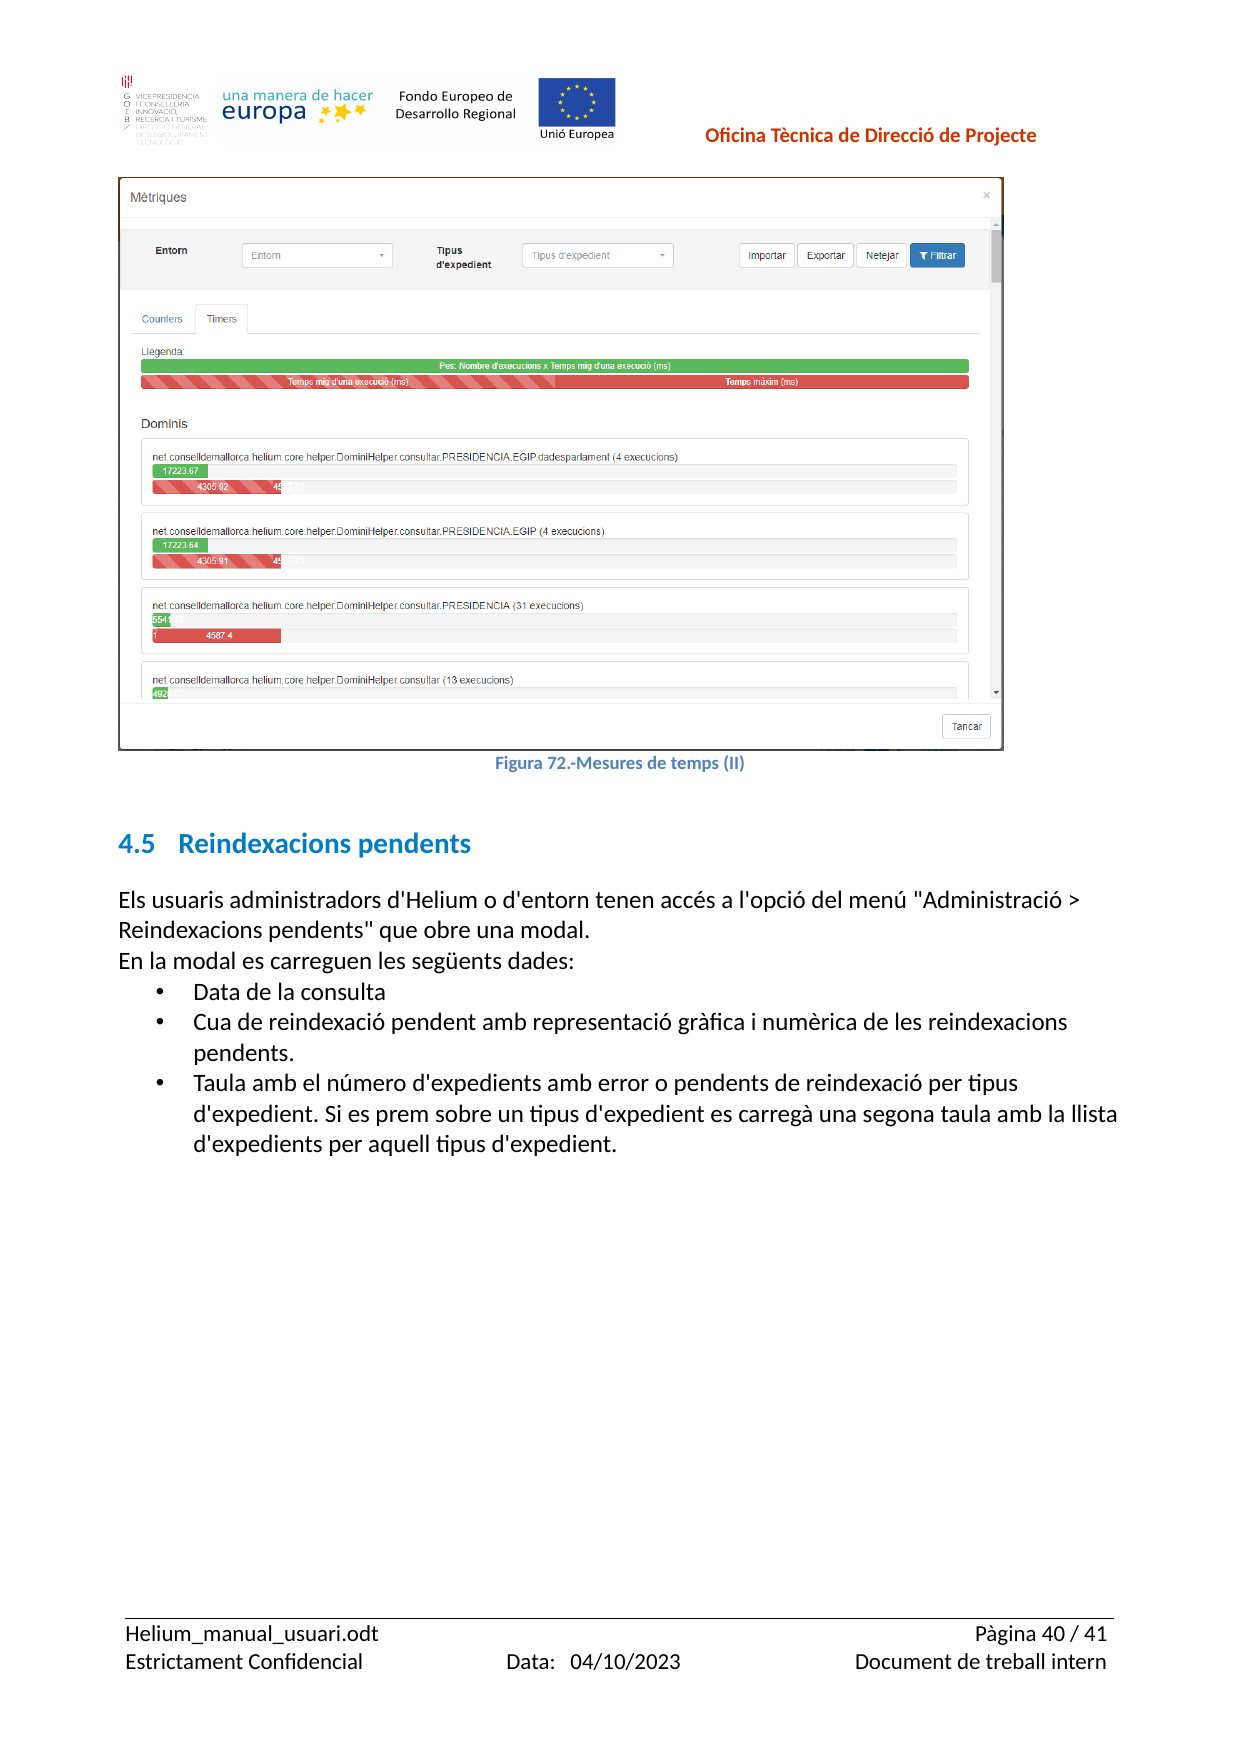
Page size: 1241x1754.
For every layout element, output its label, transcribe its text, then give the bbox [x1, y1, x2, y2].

picture [118, 73, 213, 147]
list Data de la consulta [156, 976, 1122, 1006]
picture [219, 73, 621, 147]
list Taula amb el número d'expedients amb error o pendents de reindexació per tipus d'expedient. Si es prem sobre un tipus d'expedient es carregà una segona taula amb la llista d'expedients per aquell tipus d'expedient. [156, 1067, 1122, 1159]
subtitle Reindexacions pendents [118, 825, 1122, 861]
text Els usuaris administradors d'Helium o d'entorn tenen accés a l'opció del menú "Administració > Reindexacions pendents" que obre una modal. [118, 884, 1122, 945]
text Figura 72.-Mesures de temps (II) [118, 751, 1122, 774]
picture [118, 177, 1004, 751]
text En la modal es carreguen les següents dades: [118, 945, 1122, 976]
list Cua de reindexació pendent amb representació gràfica i numèrica de les reindexacions pendents. [156, 1006, 1122, 1067]
